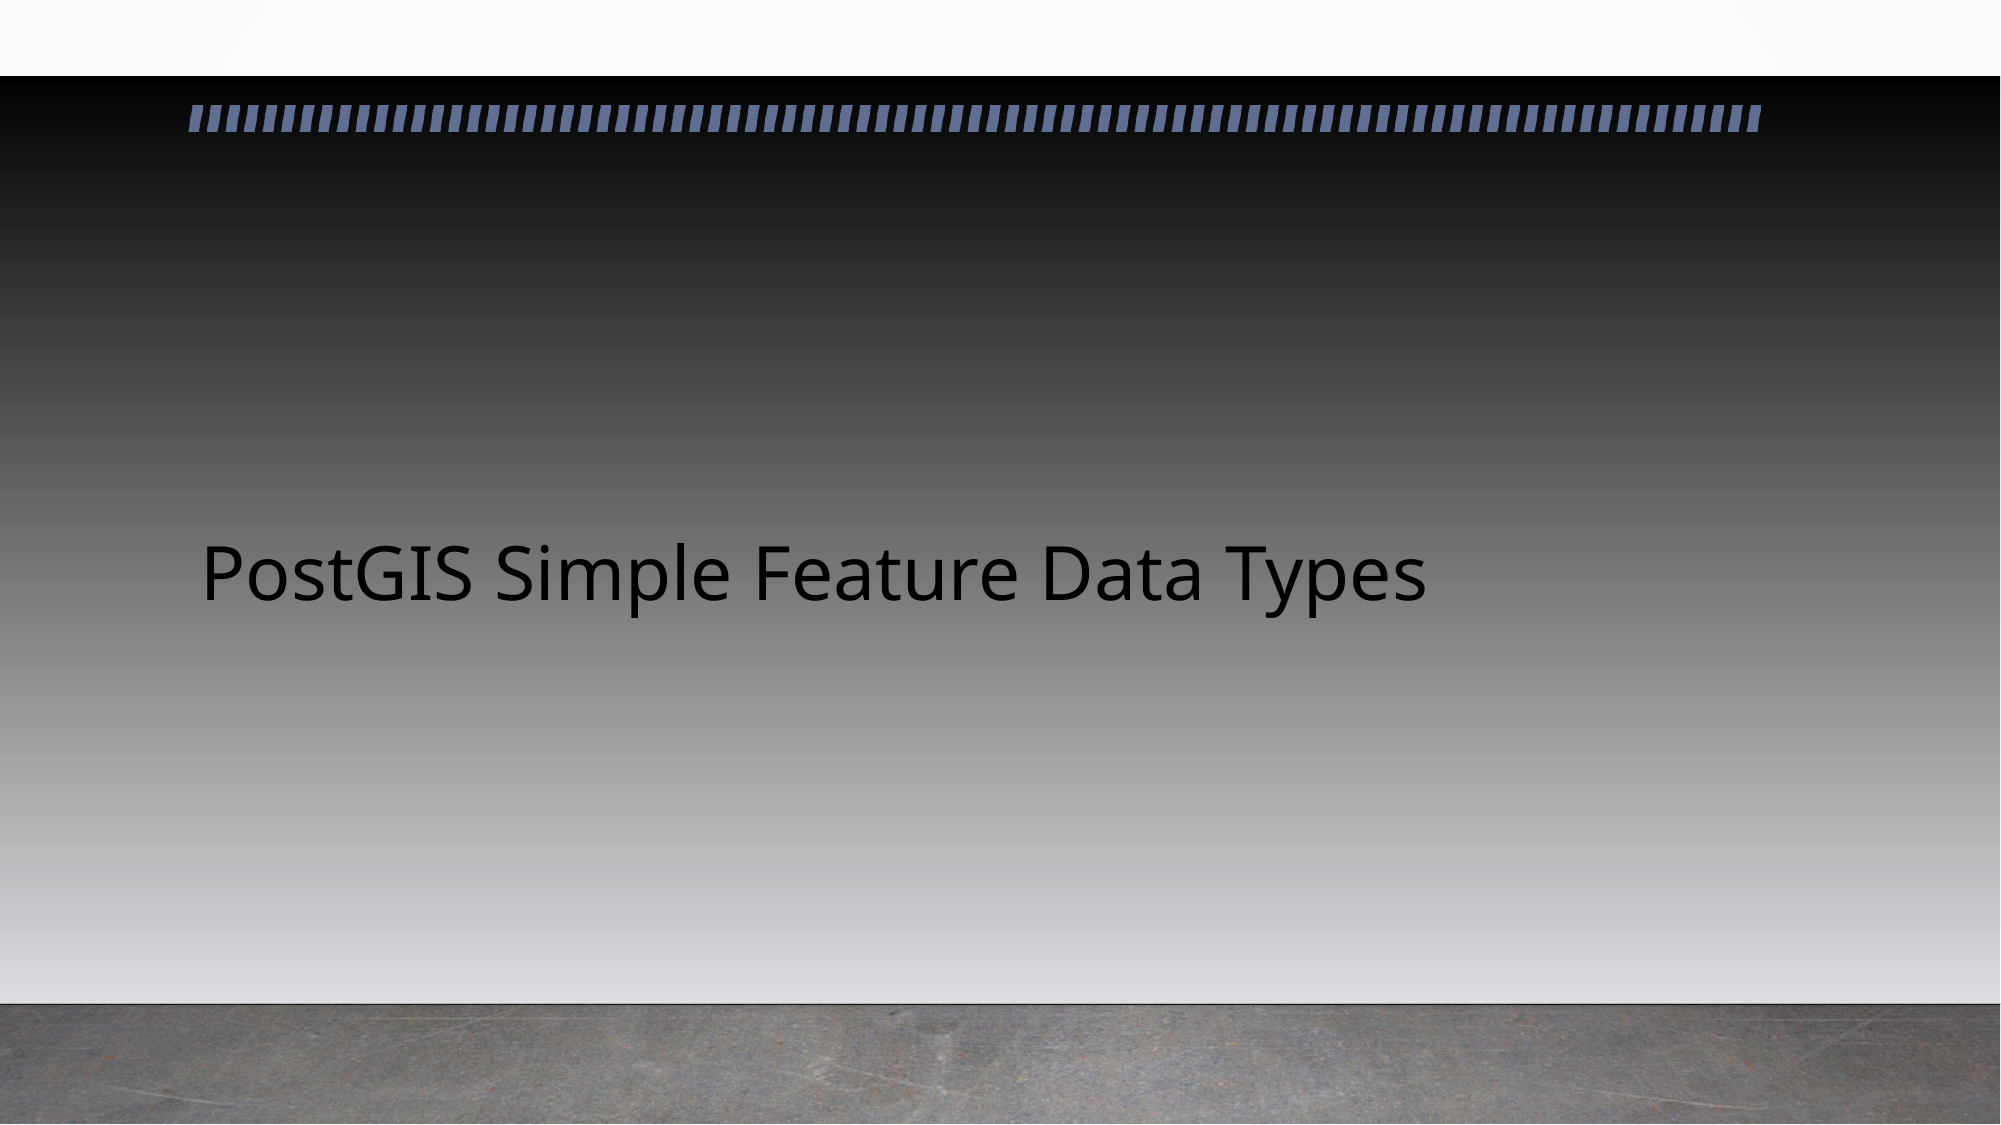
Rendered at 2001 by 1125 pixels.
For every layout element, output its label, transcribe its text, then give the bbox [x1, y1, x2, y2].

title PostGIS Simple Feature Data Types [185, 288, 1600, 625]
